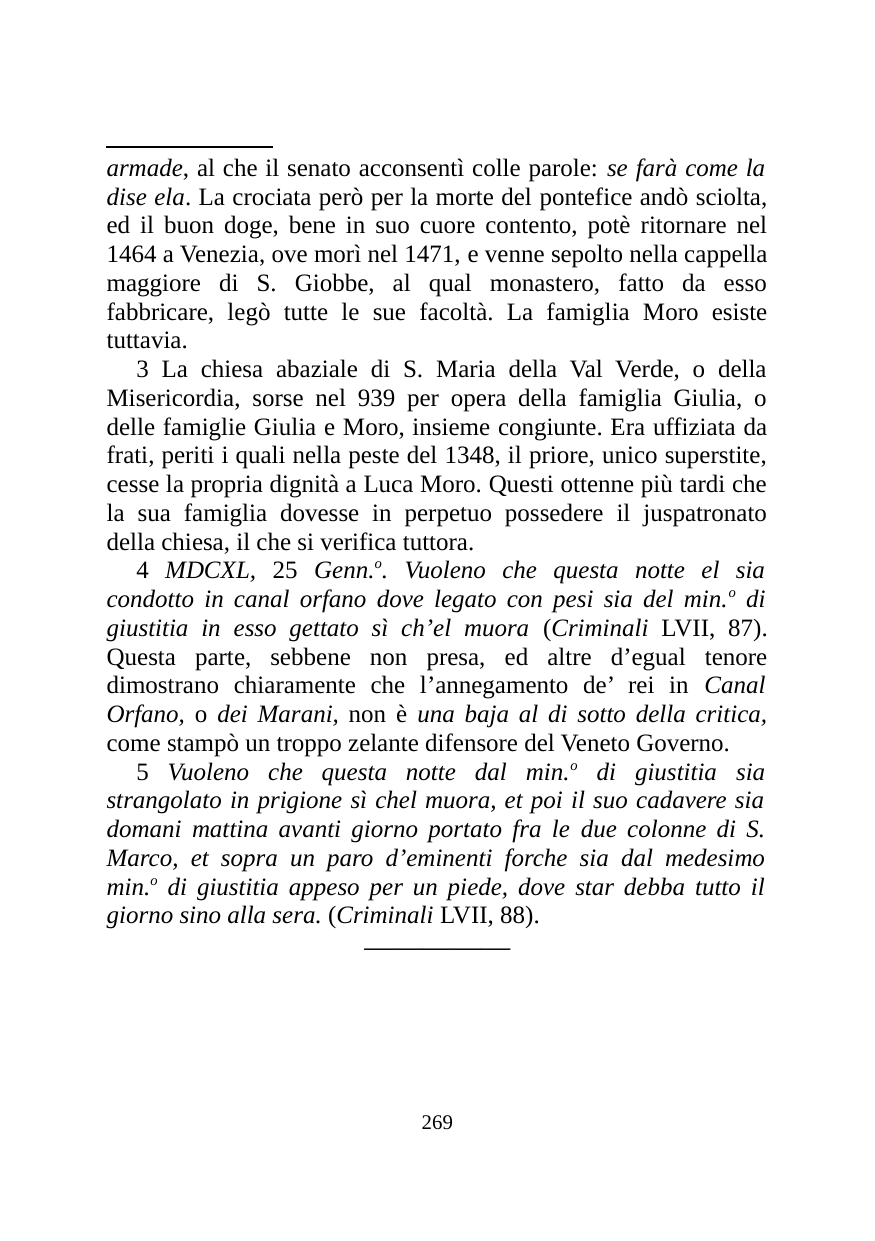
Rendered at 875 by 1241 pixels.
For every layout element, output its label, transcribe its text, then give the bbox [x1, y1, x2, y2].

text MDCXL, 25 Genn.o. Vuoleno che questa notte el sia condotto in canal orfano dove legato con pesi sia del min.o di giustitia in esso gettato sì ch’el muora (Criminali LVII, 87). Questa parte, sebbene non presa, ed altre d’egual tenore dimostrano chiaramente che l’annegamento de’ rei in Canal Orfano, o dei Marani, non è una baja al di sotto della critica, come stampò un troppo zelante difensore del Veneto Governo. [106, 555, 768, 757]
text armade, al che il senato acconsentì colle parole: se farà come la dise ela. La crociata però per la morte del pontefice andò sciolta, ed il buon doge, bene in suo cuore contento, potè ritornare nel 1464 a Venezia, ove morì nel 1471, e venne sepolto nella cappella maggiore di S. Giobbe, al qual monastero, fatto da esso fabbricare, legò tutte le sue facoltà. La famiglia Moro esiste tuttavia. [106, 153, 768, 354]
subtitle ――――― [106, 929, 768, 963]
text La chiesa abaziale di S. Maria della Val Verde, o della Misericordia, sorse nel 939 per opera della famiglia Giulia, o delle famiglie Giulia e Moro, insieme congiunte. Era uffiziata da frati, periti i quali nella peste del 1348, il priore, unico superstite, cesse la propria dignità a Luca Moro. Questi ottenne più tardi che la sua famiglia dovesse in perpetuo possedere il juspatronato della chiesa, il che si verifica tuttora. [106, 354, 768, 555]
text Vuoleno che questa notte dal min.o di giustitia sia strangolato in prigione sì chel muora, et poi il suo cadavere sia domani mattina avanti giorno portato fra le due colonne di S. Marco, et sopra un paro d’eminenti forche sia dal medesimo min.o di giustitia appeso per un piede, dove star debba tutto il giorno sino alla sera. (Criminali LVII, 88). [106, 757, 768, 929]
